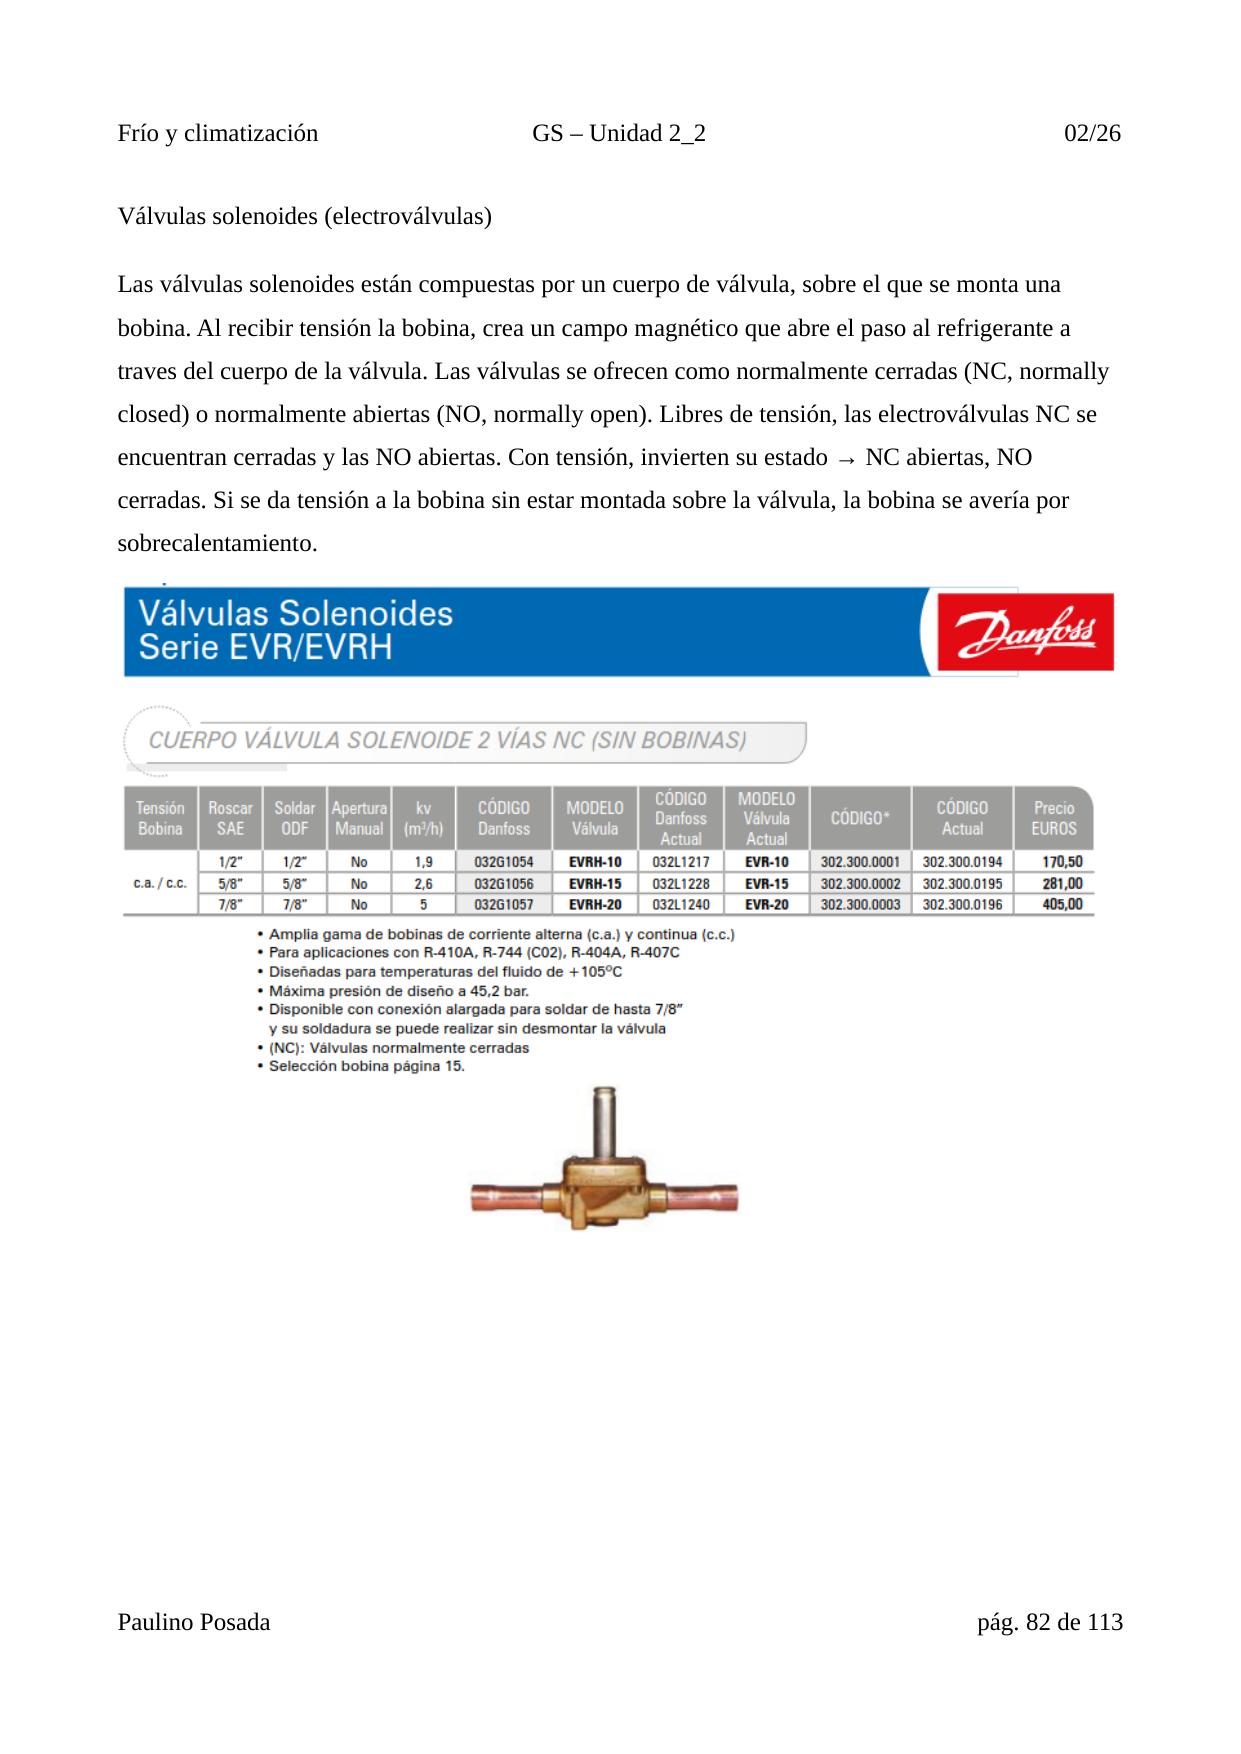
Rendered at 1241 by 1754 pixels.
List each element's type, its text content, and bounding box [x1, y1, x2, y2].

text Válvulas solenoides (electroválvulas) [117, 201, 1123, 230]
picture [117, 583, 1122, 1239]
text Las válvulas solenoides están compuestas por un cuerpo de válvula, sobre el que se monta una bobina. Al recibir tensión la bobina, crea un campo magnético que abre el paso al refrigerante a traves del cuerpo de la válvula. Las válvulas se ofrecen como normalmente cerradas (NC, normally closed) o normalmente abiertas (NO, normally open). Libres de tensión, las electroválvulas NC se encuentran cerradas y las NO abiertas. Con tensión, invierten su estado → NC abiertas, NO cerradas. Si se da tensión a la bobina sin estar montada sobre la válvula, la bobina se avería por sobrecalentamiento. [117, 269, 1123, 557]
